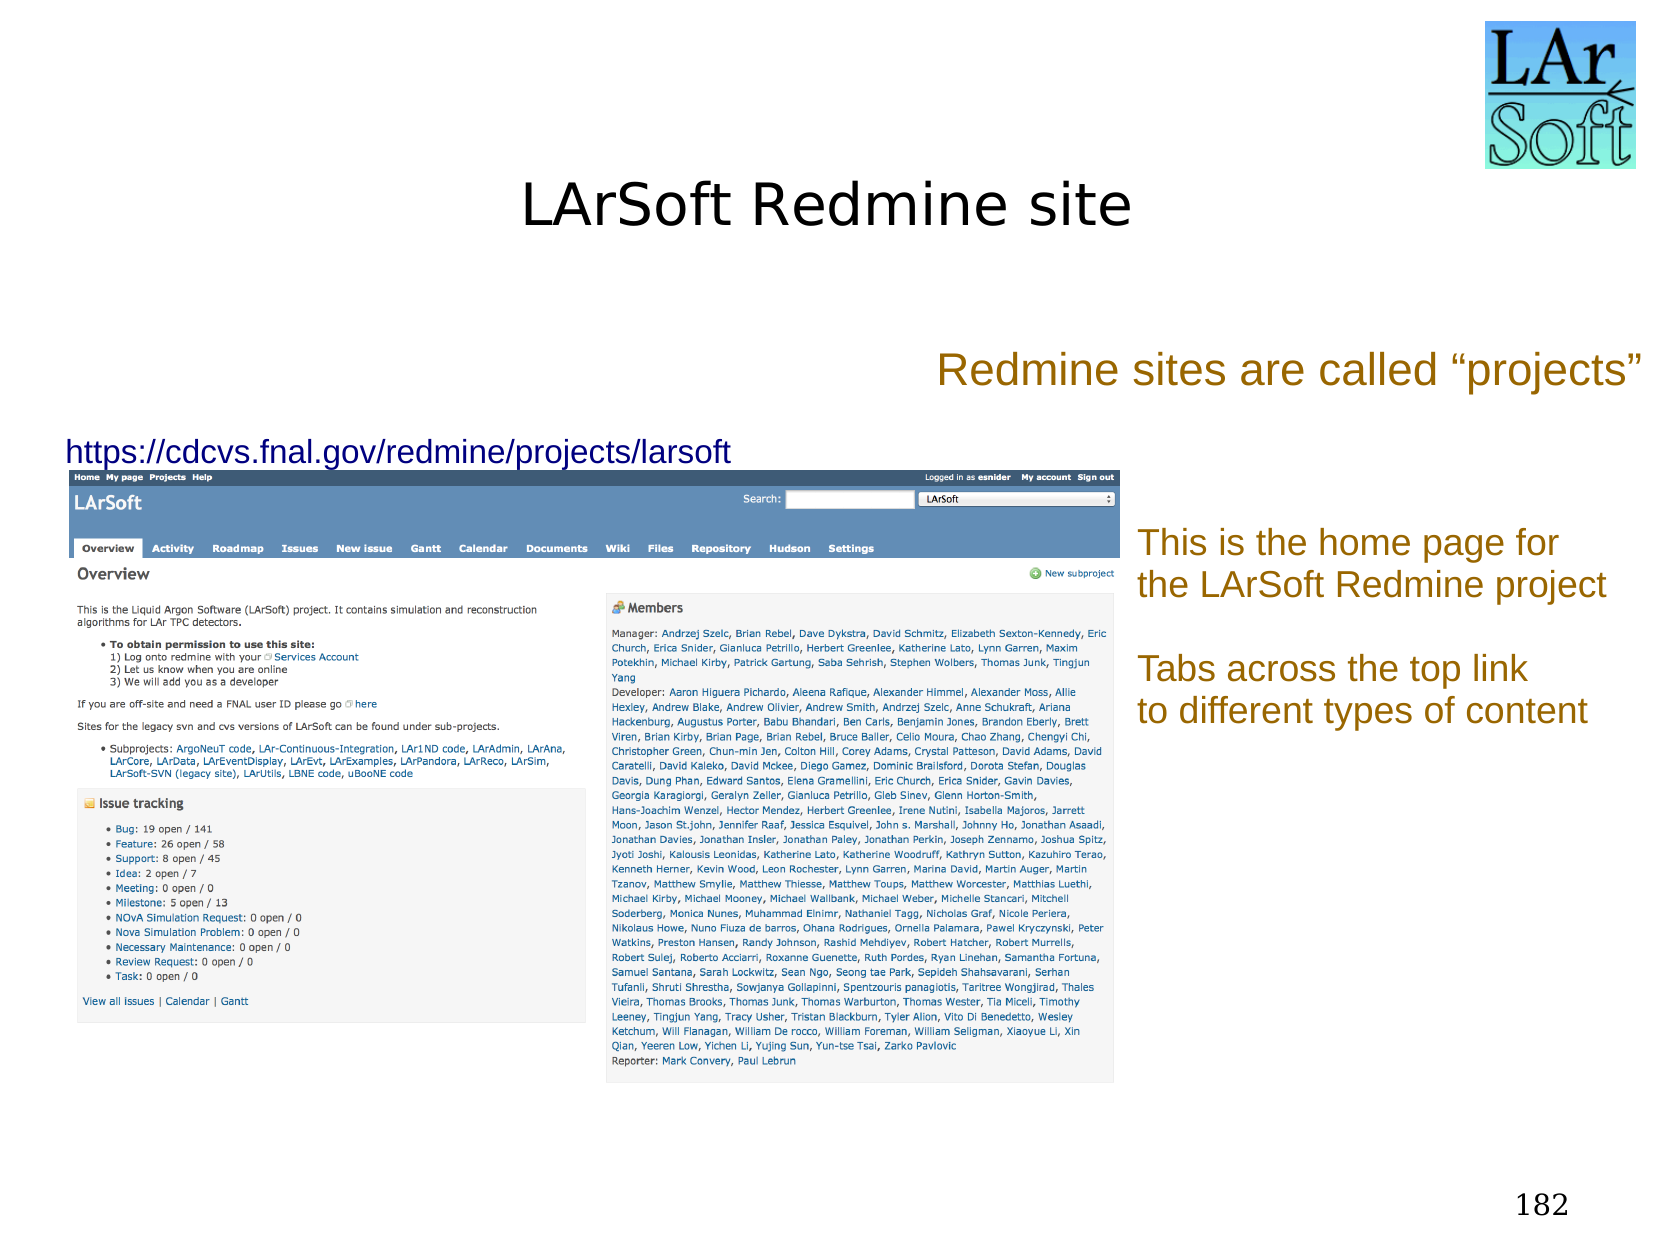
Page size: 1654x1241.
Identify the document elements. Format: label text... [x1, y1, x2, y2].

picture [1485, 21, 1636, 169]
text_box This is the home page for the LArSoft Redmine project Tabs across the top link to different types of content [1122, 514, 1624, 739]
text_box https://cdcvs.fnal.gov/redmine/projects/larsoft [50, 426, 747, 521]
picture [69, 470, 1120, 1088]
text_box Redmine sites are called “projects” [921, 336, 1653, 403]
title LArSoft Redmine site [121, 102, 1533, 310]
